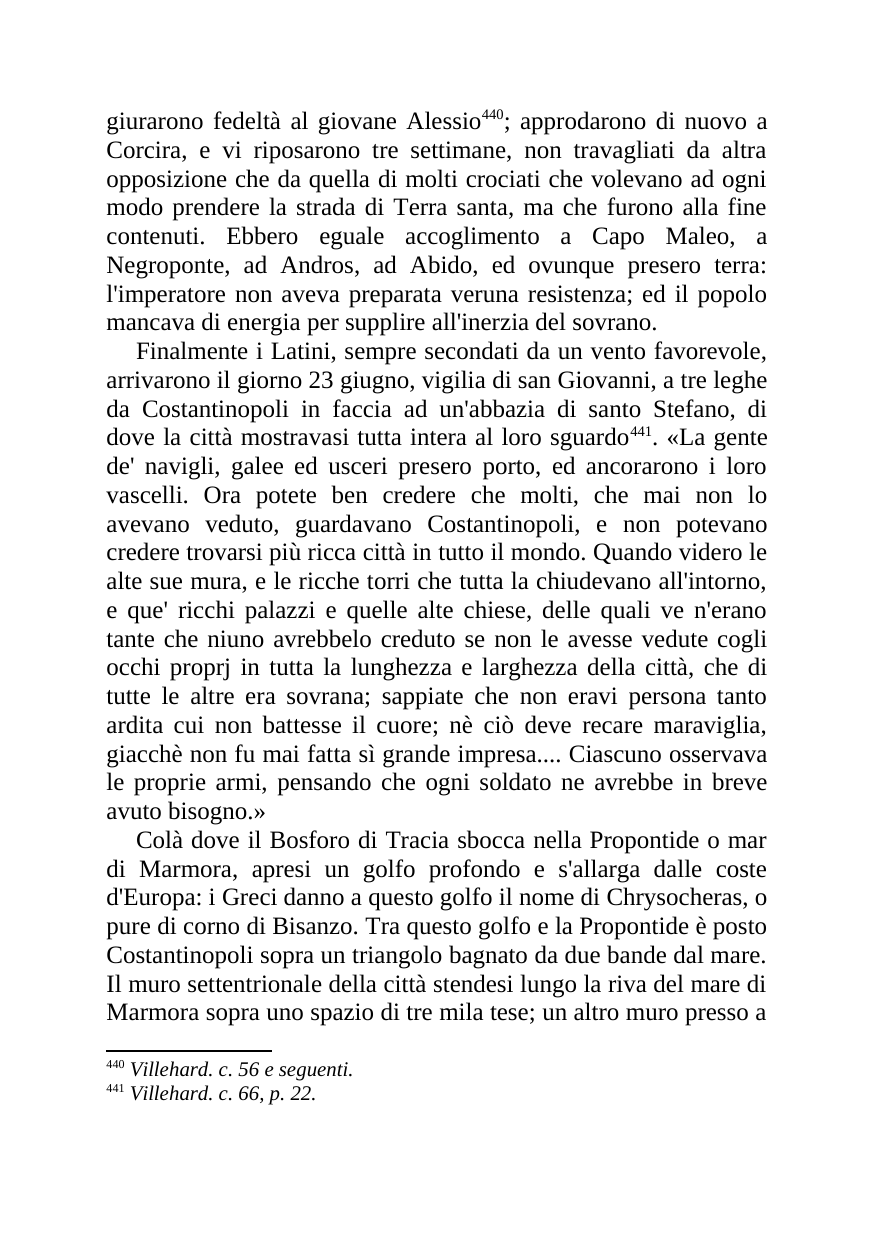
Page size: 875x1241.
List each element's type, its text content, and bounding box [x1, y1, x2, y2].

text Finalmente i Latini, sempre secondati da un vento favorevole, arrivarono il giorno 23 giugno, vigilia di san Giovanni, a tre leghe da Costantinopoli in faccia ad un'abbazia di santo Stefano, di dove la città mostravasi tutta intera al loro sguardo. «La gente de' navigli, galee ed usceri presero porto, ed ancorarono i loro vascelli. Ora potete ben credere che molti, che mai non lo avevano veduto, guardavano Costantinopoli, e non potevano credere trovarsi più ricca città in tutto il mondo. Quando videro le alte sue mura, e le ricche torri che tutta la chiudevano all'intorno, e que' ricchi palazzi e quelle alte chiese, delle quali ve n'erano tante che niuno avrebbelo creduto se non le avesse vedute cogli occhi proprj in tutta la lunghezza e larghezza della città, che di tutte le altre era sovrana; sappiate che non eravi persona tanto ardita cui non battesse il cuore; nè ciò deve recare maraviglia, giacchè non fu mai fatta sì grande impresa.... Ciascuno osservava le proprie armi, pensando che ogni soldato ne avrebbe in breve avuto bisogno.» [106, 336, 768, 825]
text Villehard. c. 56 e seguenti. [106, 1057, 768, 1081]
text giurarono fedeltà al giovane Alessio; approdarono di nuovo a Corcira, e vi riposarono tre settimane, non travagliati da altra opposizione che da quella di molti crociati che volevano ad ogni modo prendere la strada di Terra santa, ma che furono alla fine contenuti. Ebbero eguale accoglimento a Capo Maleo, a Negroponte, ad Andros, ad Abido, ed ovunque presero terra: l'imperatore non aveva preparata veruna resistenza; ed il popolo mancava di energia per supplire all'inerzia del sovrano. [106, 106, 768, 336]
text Villehard. c. 66, p. 22. [106, 1081, 768, 1105]
text Colà dove il Bosforo di Tracia sbocca nella Propontide o mar di Marmora, apresi un golfo profondo e s'allarga dalle coste d'Europa: i Greci danno a questo golfo il nome di Chrysocheras, o pure di corno di Bisanzo. Tra questo golfo e la Propontide è posto Costantinopoli sopra un triangolo bagnato da due bande dal mare. Il muro settentrionale della città stendesi lungo la riva del mare di Marmora sopra uno spazio di tre mila tese; un altro muro presso a [106, 825, 768, 1026]
